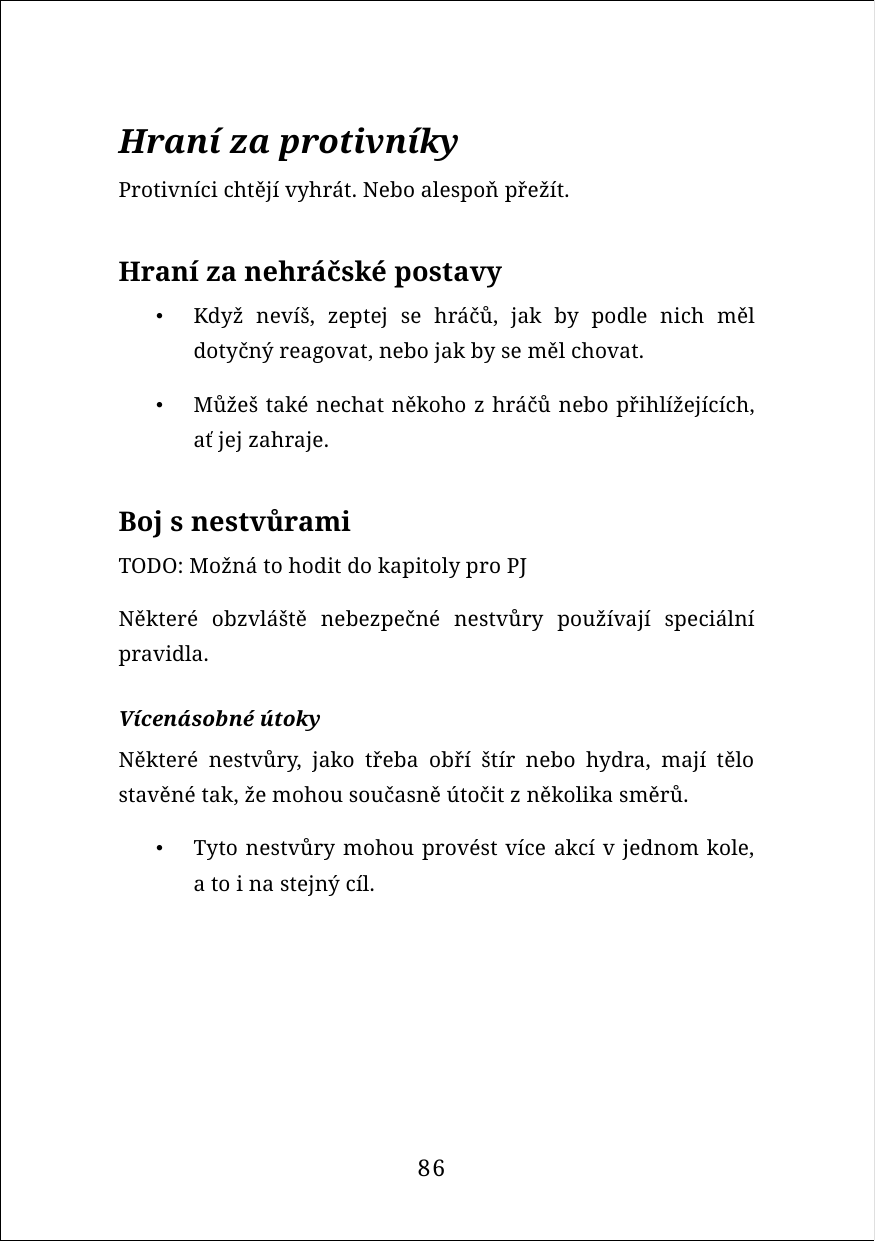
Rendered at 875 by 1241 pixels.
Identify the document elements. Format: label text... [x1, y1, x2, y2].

text Některé obzvláště nebezpečné nestvůry používají speciální pravidla. [118, 604, 756, 668]
subtitle Hraní za protivníky [118, 118, 756, 164]
text Některé nestvůry, jako třeba obří štír nebo hydra, mají tělo stavěné tak, že mohou současně útočit z několika směrů. [118, 745, 756, 809]
subtitle Boj s nestvůrami [118, 502, 756, 539]
subtitle Hraní za nehráčské postavy [118, 252, 756, 289]
list Když nevíš, zeptej se hráčů, jak by podle nich měl dotyčný reagovat, nebo jak by se měl chovat. [156, 301, 756, 365]
text Protivníci chtějí vyhrát. Nebo alespoň přežít. [118, 175, 756, 204]
list Můžeš také nechat někoho z hráčů nebo přihlížejících, ať jej zahraje. [156, 390, 756, 454]
subtitle Vícenásobné útoky [118, 704, 756, 733]
list Tyto nestvůry mohou provést více akcí v jednom kole, a to i na stejný cíl. [156, 833, 756, 897]
text TODO: Možná to hodit do kapitoly pro PJ [118, 551, 756, 579]
